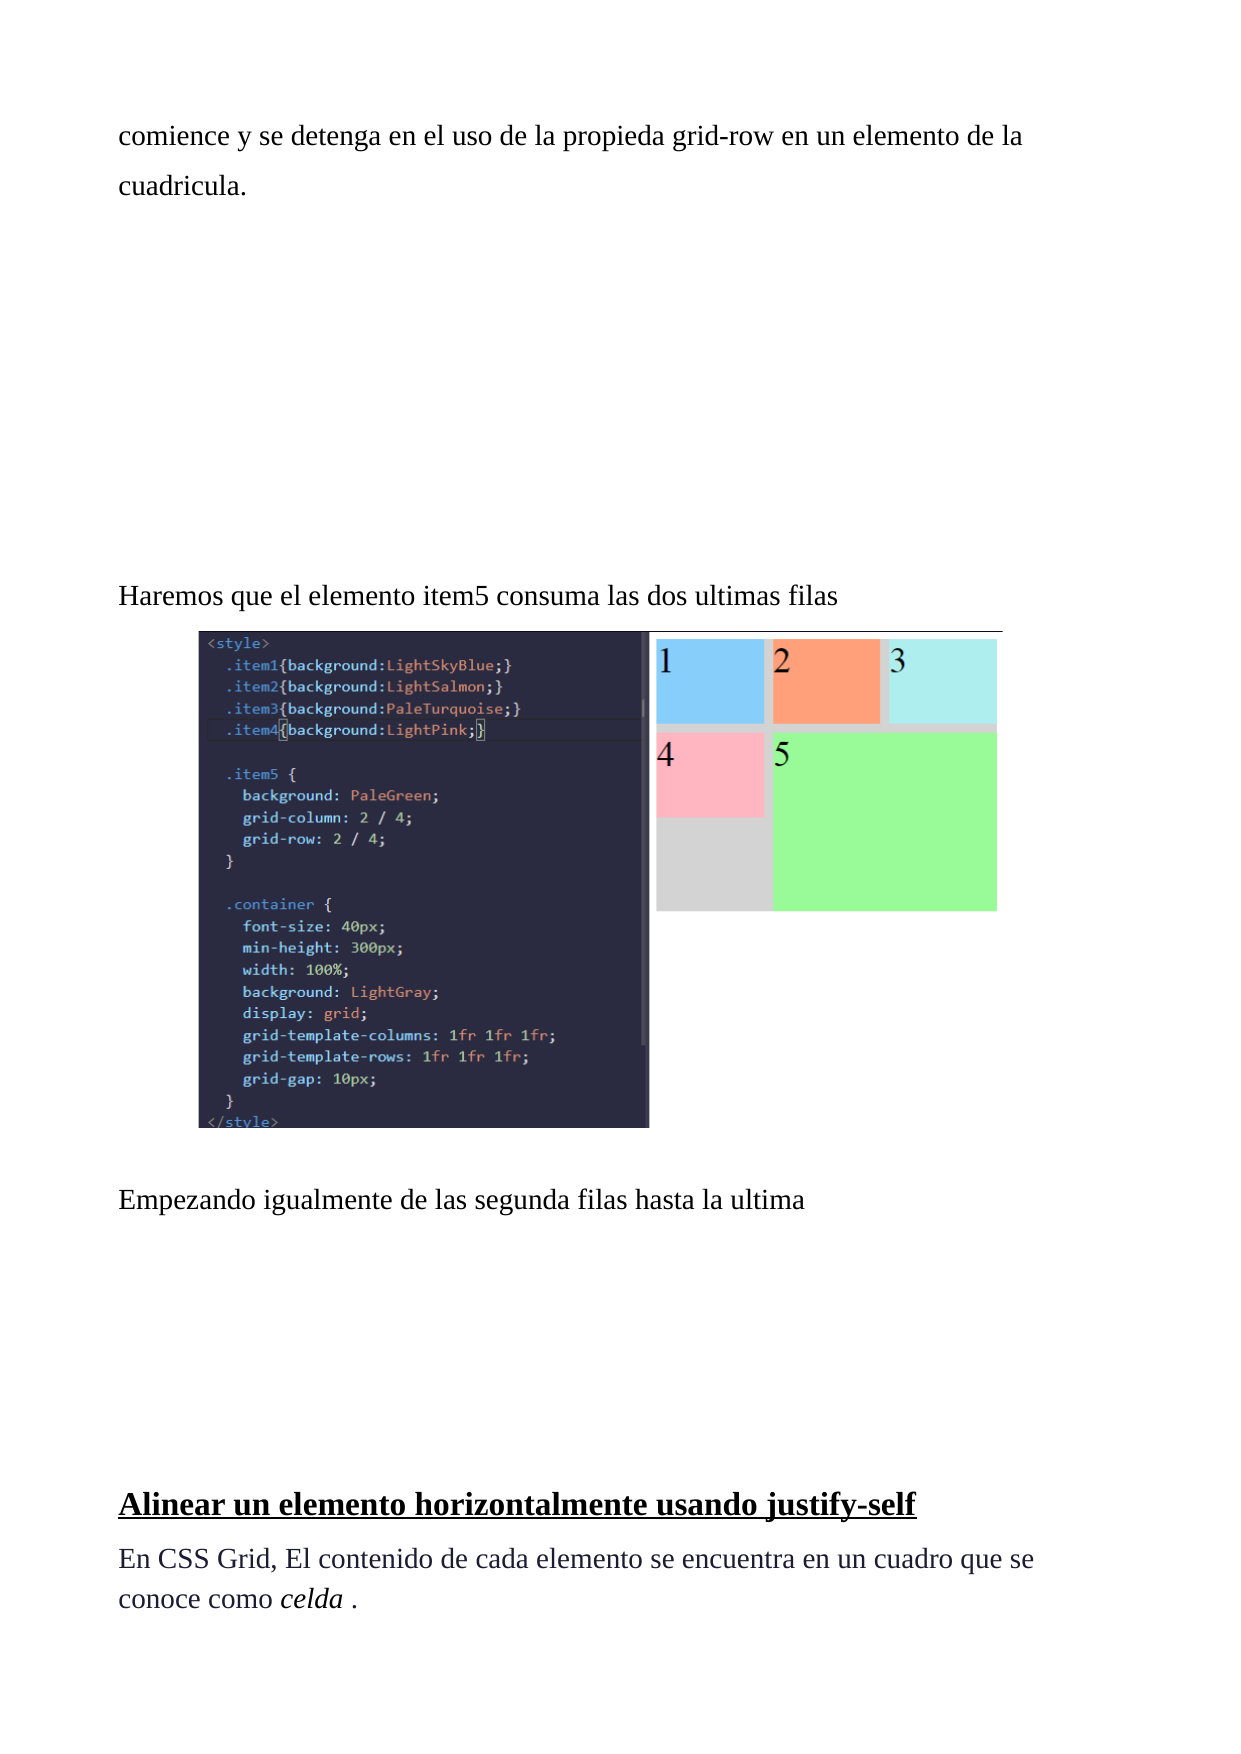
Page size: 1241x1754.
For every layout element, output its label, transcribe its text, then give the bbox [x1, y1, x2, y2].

text Empezando igualmente de las segunda filas hasta la ultima [118, 1182, 1122, 1215]
text Haremos que el elemento item5 consuma las dos ultimas filas [118, 578, 1122, 612]
text comience y se detenga en el uso de la propieda grid-row en un elemento de la cuadricula. [118, 118, 1122, 202]
text Alinear un elemento horizontalmente usando justify-self [118, 1484, 1122, 1522]
text En CSS Grid, El contenido de cada elemento se encuentra en un cuadro que se conoce como celda . [118, 1541, 1122, 1615]
